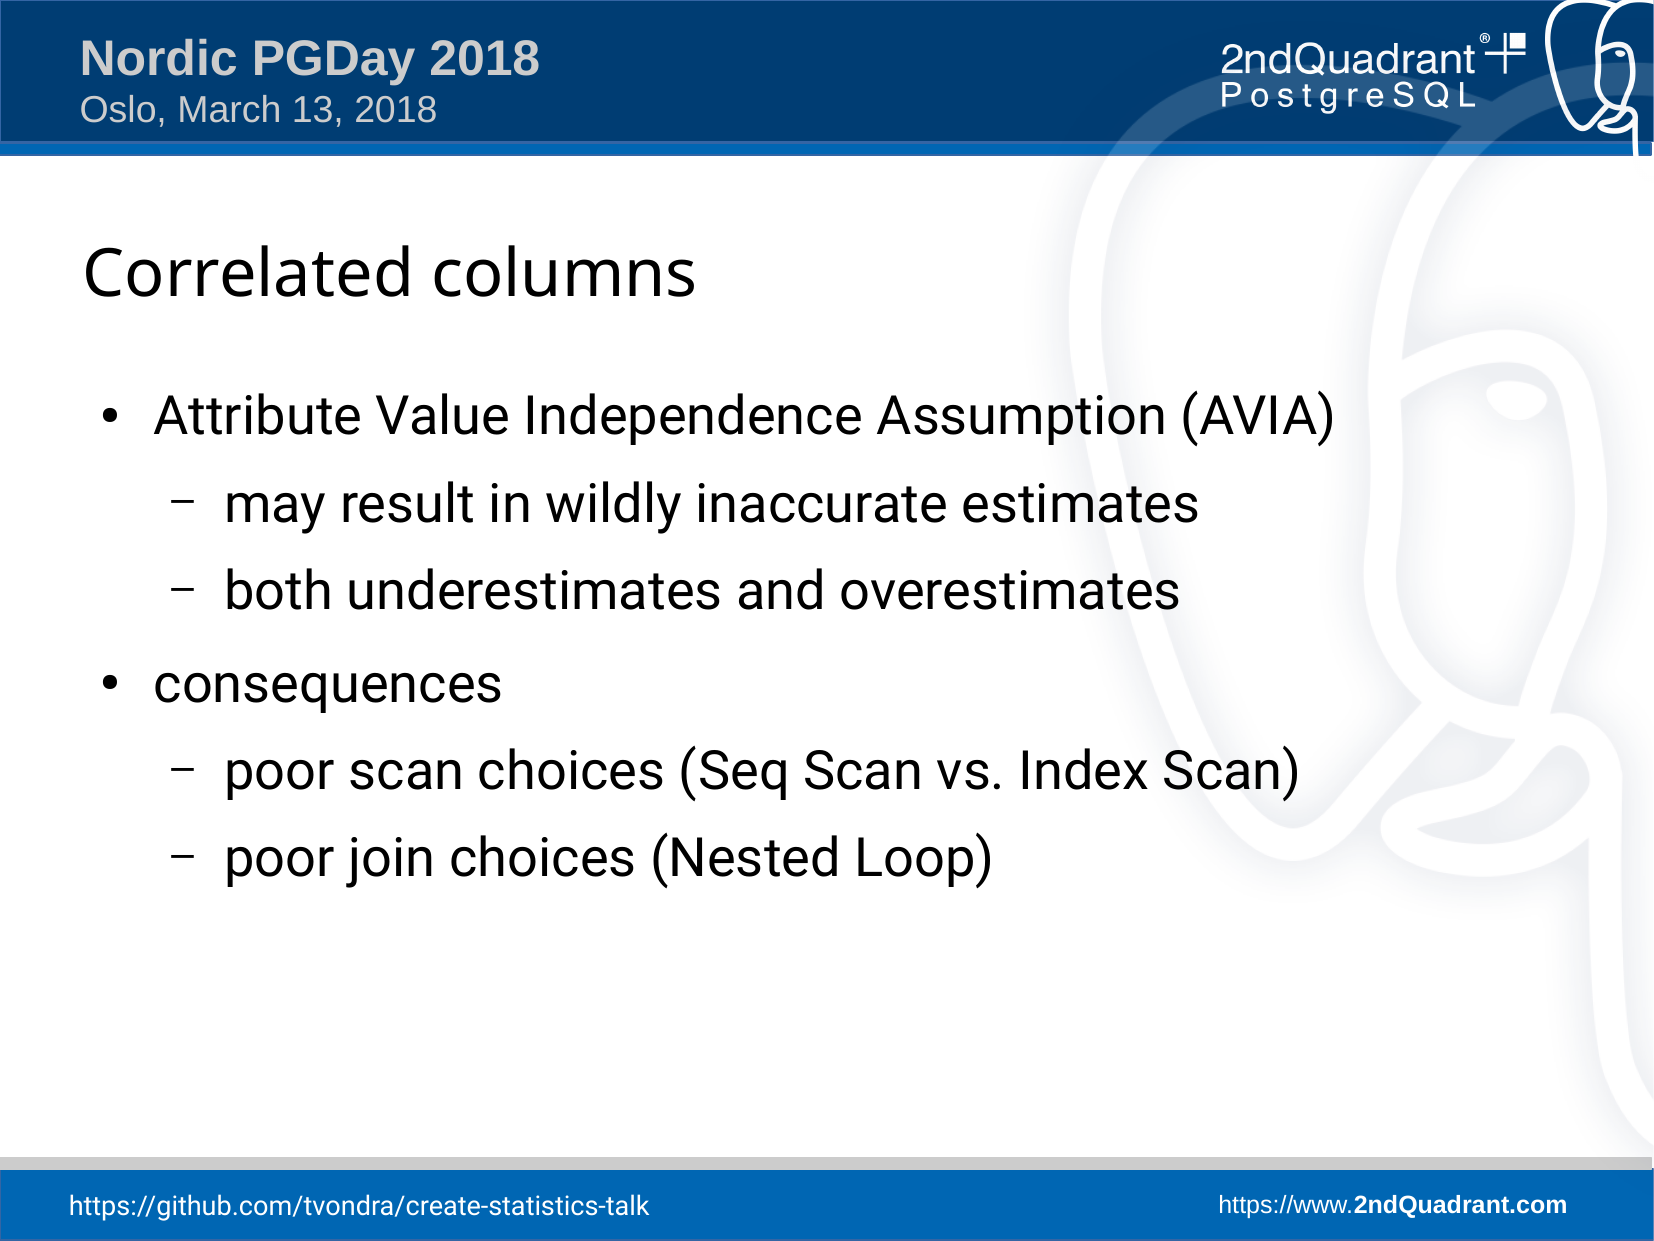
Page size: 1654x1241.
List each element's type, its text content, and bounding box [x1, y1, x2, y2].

title Correlated columns [82, 167, 1571, 375]
list Attribute Value Independence Assumption (AVIA) may result in wildly inaccurate estimates both underestimates and overestimates consequences poor scan choices (Seq Scan vs. Index Scan) poor join choices (Nested Loop) [82, 384, 1571, 1104]
picture [632, 0, 1654, 1241]
